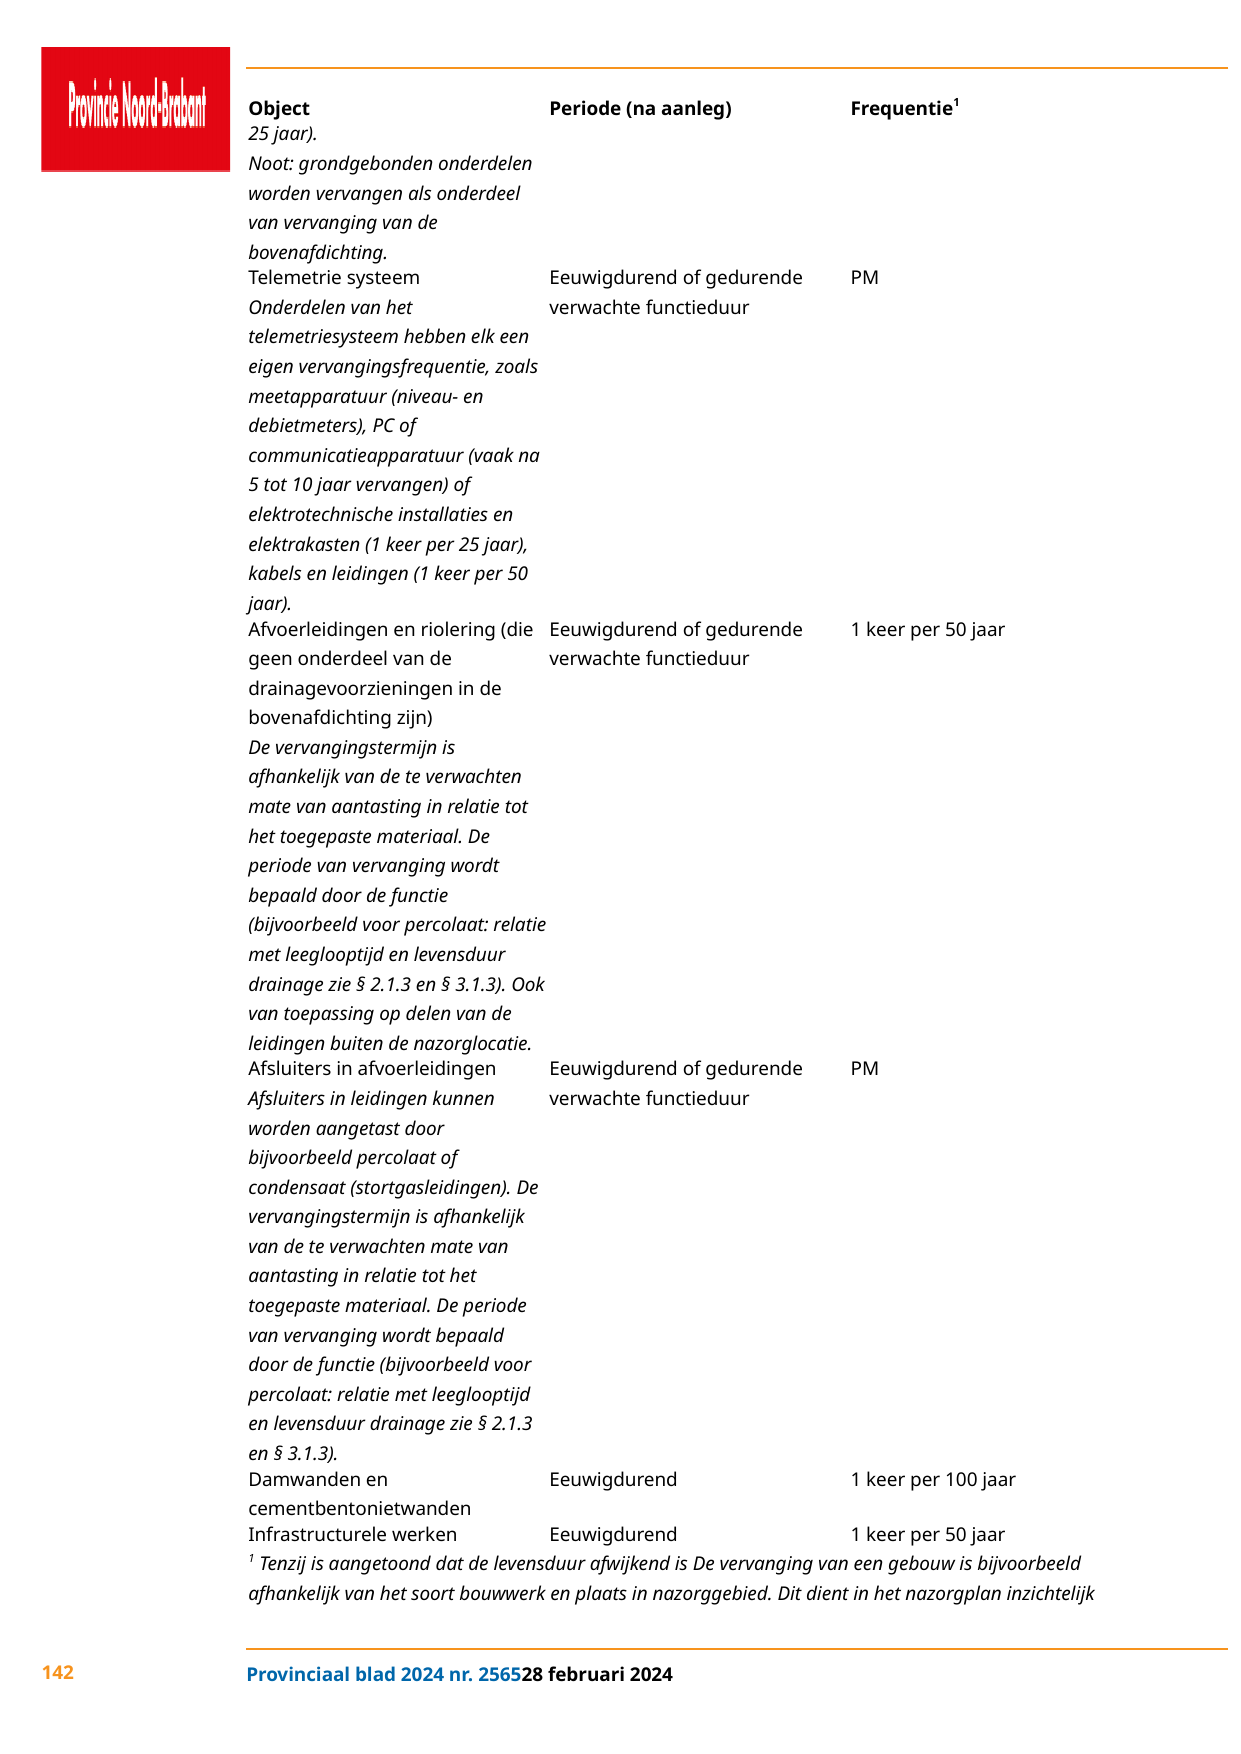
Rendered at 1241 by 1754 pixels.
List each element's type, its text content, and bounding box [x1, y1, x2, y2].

table_cell Afsluiters in afvoerleidingen Afsluiters in leidingen kunnen worden aangetast door bijvoorbeeld percolaat of condensaat (stortgasleidingen). De vervangingstermijn is afhankelijk van de te verwachten mate van aantasting in relatie tot het toegepaste materiaal. De periode van vervanging wordt bepaald door de functie (bijvoorbeeld voor percolaat: relatie met leeglooptijd en levensduur drainage zie § 2.1.3 en § 3.1.3). [248, 1056, 549, 1466]
table_cell Eeuwigdurend [549, 1521, 850, 1547]
table_cell PM [850, 265, 1152, 616]
table_cell 1 keer per 100 jaar [850, 1466, 1152, 1521]
table_header Frequentie1 [850, 95, 1152, 121]
table_cell Eeuwigdurend of gedurende verwachte functieduur [549, 1056, 850, 1466]
table_cell Eeuwigdurend [549, 1466, 850, 1521]
table_cell Eeuwigdurend of gedurende verwachte functieduur [549, 265, 850, 616]
table_cell [850, 121, 1152, 264]
table_cell Afvoerleidingen en riolering (die geen onderdeel van de drainagevoorzieningen in de bovenafdichting zijn) De vervangingstermijn is afhankelijk van de te verwachten mate van aantasting in relatie tot het toegepaste materiaal. De periode van vervanging wordt bepaald door de functie (bijvoorbeeld voor percolaat: relatie met leeglooptijd en levensduur drainage zie § 2.1.3 en § 3.1.3). Ook van toepassing op delen van de leidingen buiten de nazorglocatie. [248, 616, 549, 1056]
table_cell Eeuwigdurend of gedurende verwachte functieduur [549, 616, 850, 1056]
picture [41, 47, 231, 172]
text 1 Tenzij is aangetoond dat de levensduur afwijkend is De vervanging van een gebouw is bijvoorbeeld afhankelijk van het soort bouwwerk en plaats in nazorggebied. Dit dient in het nazorgplan inzichtelijk [248, 1550, 1152, 1606]
table_cell PM [850, 1056, 1152, 1466]
table_cell [549, 121, 850, 264]
table_cell Infrastructurele werken [248, 1521, 549, 1547]
table_cell Telemetrie systeem Onderdelen van het telemetriesysteem hebben elk een eigen vervangingsfrequentie, zoals meetapparatuur (niveau- en debietmeters), PC of communicatieapparatuur (vaak na 5 tot 10 jaar vervangen) of elektrotechnische installaties en elektrakasten (1 keer per 25 jaar), kabels en leidingen (1 keer per 50 jaar). [248, 265, 549, 616]
table_cell Damwanden en cementbentonietwanden [248, 1466, 549, 1521]
table_header Object [248, 95, 549, 121]
table_cell 1 keer per 50 jaar [850, 616, 1152, 1056]
table_cell 1 keer per 50 jaar [850, 1521, 1152, 1547]
table_header Periode (na aanleg) [549, 95, 850, 121]
table_cell 25 jaar). Noot: grondgebonden onderdelen worden vervangen als onderdeel van vervanging van de bovenafdichting. [248, 121, 549, 264]
